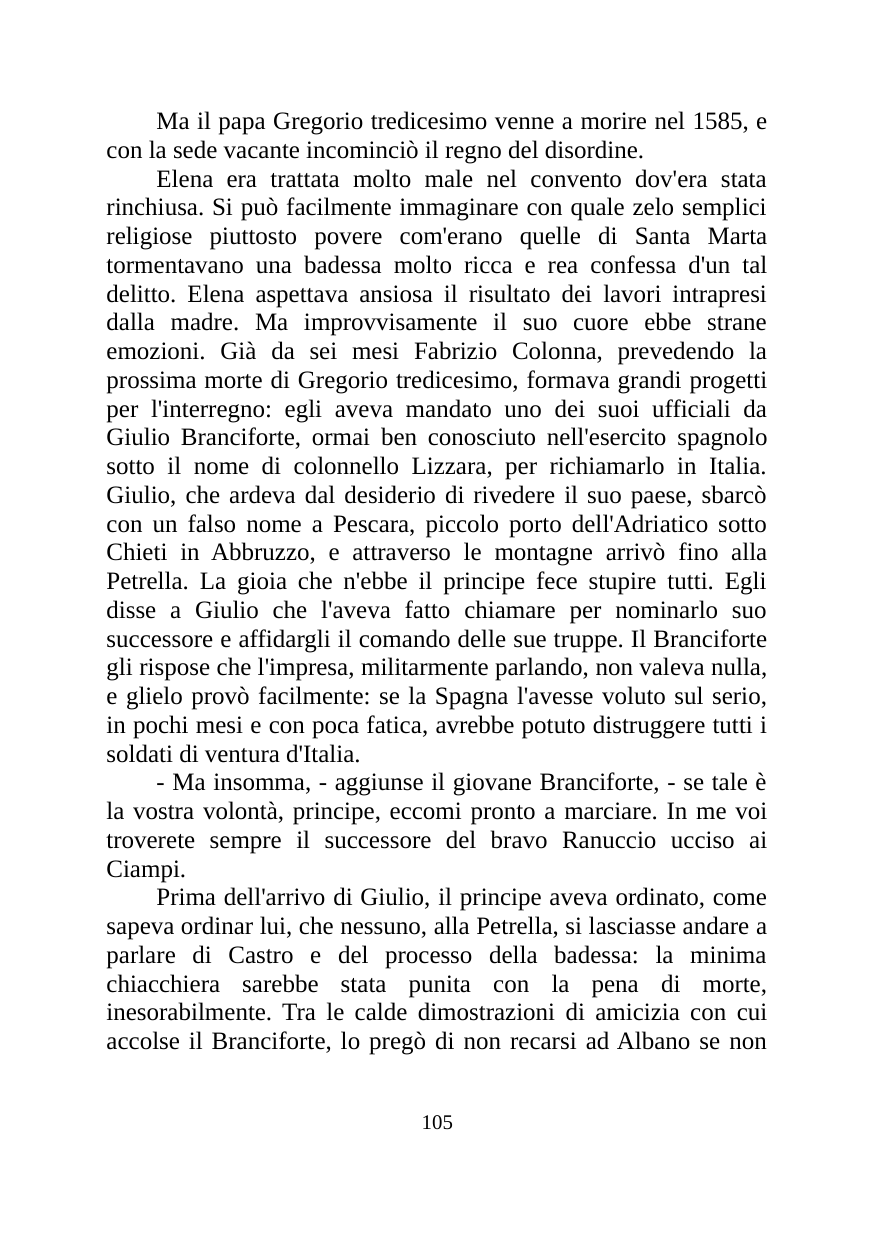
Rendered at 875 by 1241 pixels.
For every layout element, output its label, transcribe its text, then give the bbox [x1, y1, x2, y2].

text Prima dell'arrivo di Giulio, il principe aveva ordinato, come sapeva ordinar lui, che nessuno, alla Petrella, si lasciasse andare a parlare di Castro e del processo della badessa: la minima chiacchiera sarebbe stata punita con la pena di morte, inesorabilmente. Tra le calde dimostrazioni di amicizia con cui accolse il Branciforte, lo pregò di non recarsi ad Albano se non [106, 882, 768, 1055]
text - Ma insomma, - aggiunse il giovane Branciforte, - se tale è la vostra volontà, principe, eccomi pronto a marciare. In me voi troverete sempre il successore del bravo Ranuccio ucciso ai Ciampi. [106, 767, 768, 882]
text Elena era trattata molto male nel convento dov'era stata rinchiusa. Si può facilmente immaginare con quale zelo semplici religiose piuttosto povere com'erano quelle di Santa Marta tormentavano una badessa molto ricca e rea confessa d'un tal delitto. Elena aspettava ansiosa il risultato dei lavori intrapresi dalla madre. Ma improvvisamente il suo cuore ebbe strane emozioni. Già da sei mesi Fabrizio Colonna, prevedendo la prossima morte di Gregorio tredicesimo, formava grandi progetti per l'interregno: egli aveva mandato uno dei suoi ufficiali da Giulio Branciforte, ormai ben conosciuto nell'esercito spagnolo sotto il nome di colonnello Lizzara, per richiamarlo in Italia. Giulio, che ardeva dal desiderio di rivedere il suo paese, sbarcò con un falso nome a Pescara, piccolo porto dell'Adriatico sotto Chieti in Abbruzzo, e attraverso le montagne arrivò fino alla Petrella. La gioia che n'ebbe il principe fece stupire tutti. Egli disse a Giulio che l'aveva fatto chiamare per nominarlo suo successore e affidargli il comando delle sue truppe. Il Branciforte gli rispose che l'impresa, militarmente parlando, non valeva nulla, e glielo provò facilmente: se la Spagna l'avesse voluto sul serio, in pochi mesi e con poca fatica, avrebbe potuto distruggere tutti i soldati di ventura d'Italia. [106, 164, 768, 767]
text Ma il papa Gregorio tredicesimo venne a morire nel 1585, e con la sede vacante incominciò il regno del disordine. [106, 106, 768, 164]
